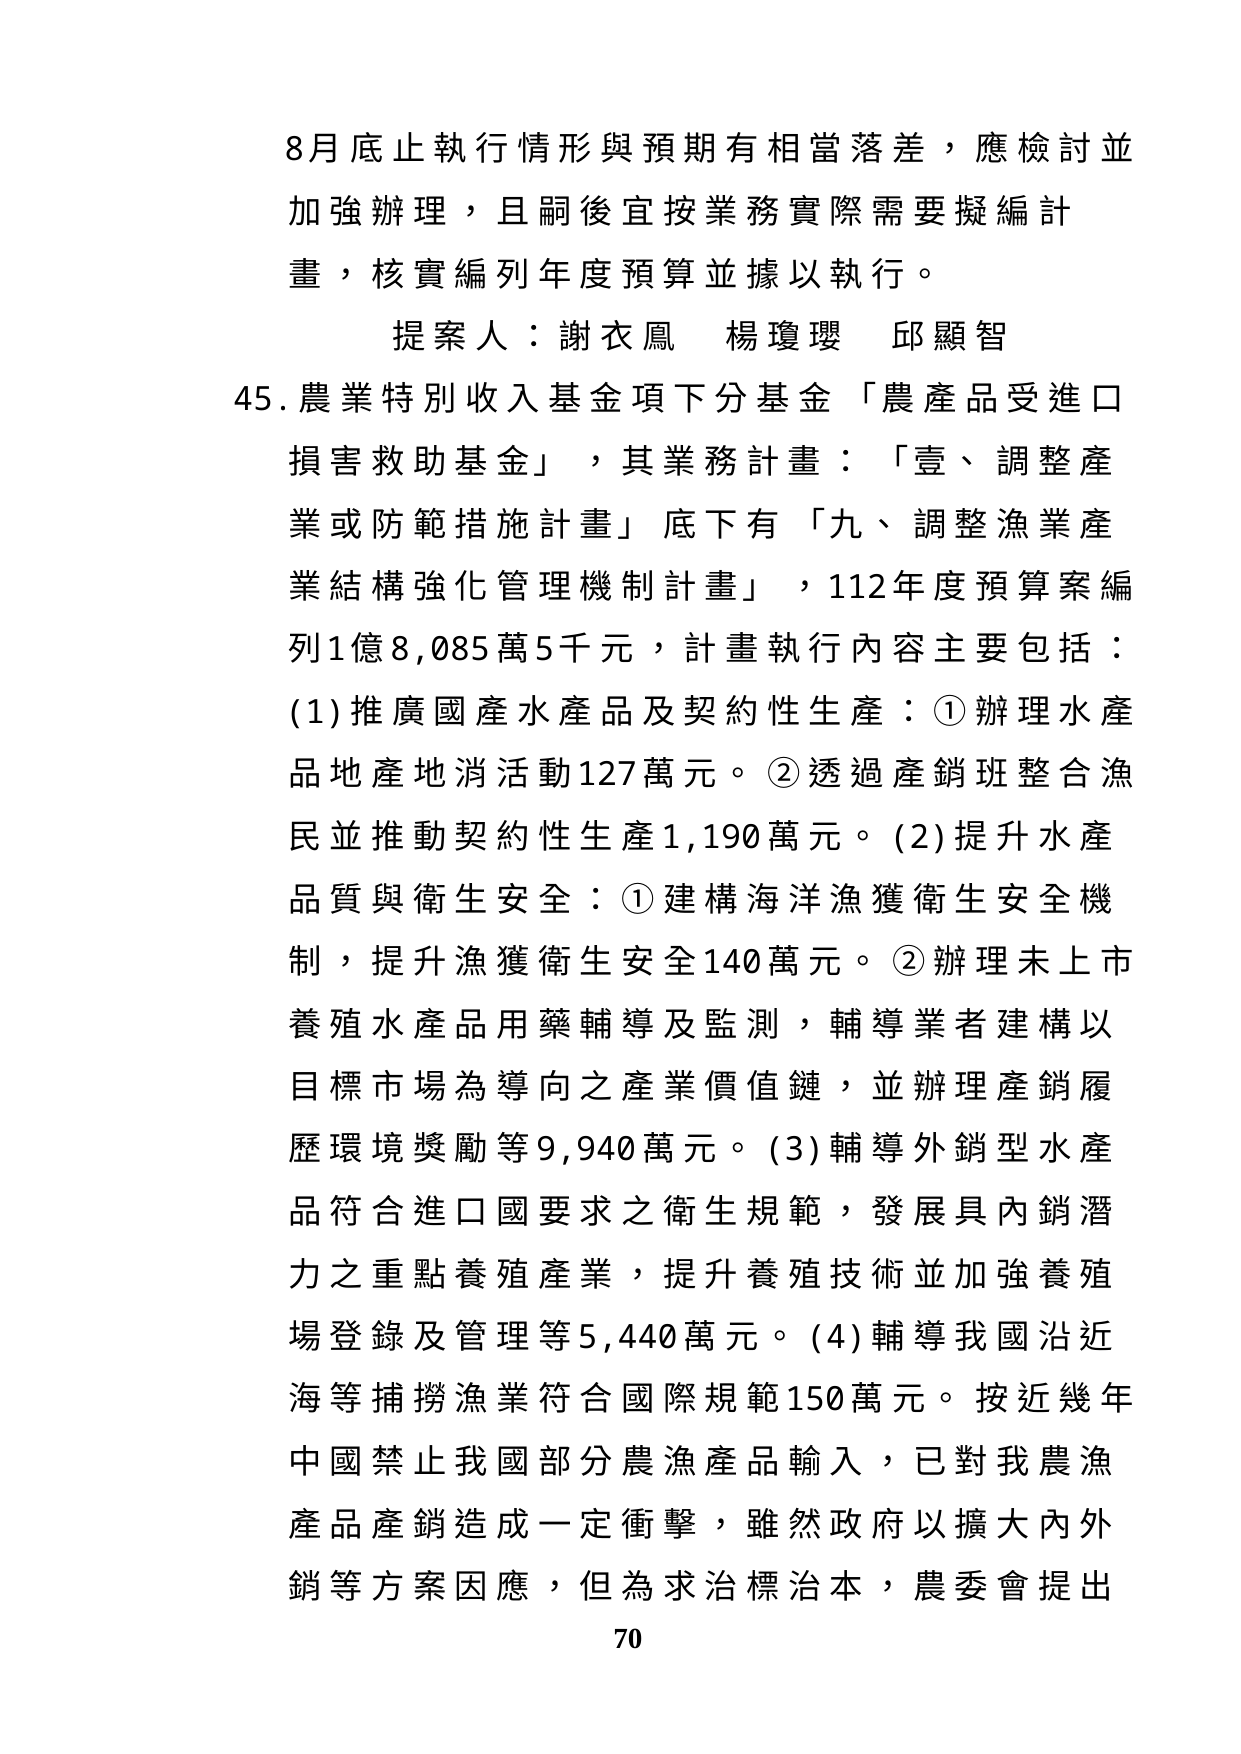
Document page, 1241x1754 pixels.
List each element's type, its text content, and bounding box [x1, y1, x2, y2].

text 提案人：謝衣鳯 楊瓊瓔 邱顯智 [384, 292, 1044, 355]
text 45.農業特別收入基金項下分基金「農產品受進口損害救助基金」，其業務計畫：「壹、調整產業或防範措施計畫」底下有「九、調整漁業產業結構強化管理機制計畫」，112年度預算案編列1億8,085萬5千元，計畫執行內容主要包括：(1)推廣國產水產品及契約性生產：①辦理水產品地產地消活動127萬元。②透過產銷班整合漁民並推動契約性生產1,190萬元。(2)提升水產品質與衛生安全：①建構海洋漁獲衛生安全機制，提升漁獲衛生安全140萬元。②辦理未上市養殖水產品用藥輔導及監測，輔導業者建構以目標市場為導向之產業價值鏈，並辦理產銷履歷環境獎勵等9,940萬元。(3)輔導外銷型水產品符合進口國要求之衛生規範，發展具內銷潛力之重點養殖產業，提升養殖技術並加強養殖場登錄及管理等5,440萬元。(4)輔導我國沿近海等捕撈漁業符合國際規範150萬元。按近幾年中國禁止我國部分農漁產品輸入，已對我農漁產品產銷造成一定衝擊，雖然政府以擴大內外銷等方案因應，但為求治標治本，農委會提出 [224, 355, 1148, 1605]
text 8月底止執行情形與預期有相當落差，應檢討並加強辦理，且嗣後宜按業務實際需要擬編計畫，核實編列年度預算並據以執行。 [224, 105, 1148, 292]
